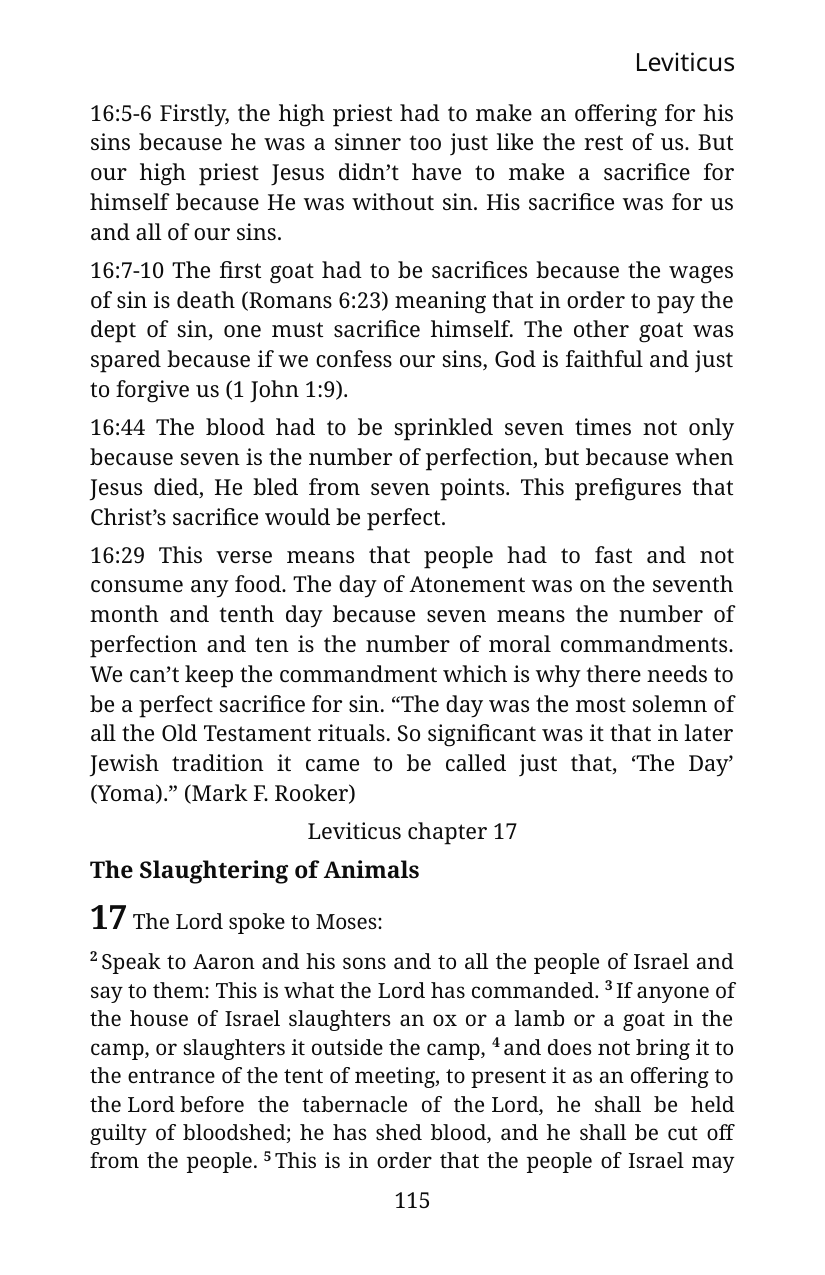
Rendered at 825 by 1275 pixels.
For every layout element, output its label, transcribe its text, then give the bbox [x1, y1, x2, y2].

text Leviticus chapter 17 [90, 816, 735, 846]
text The Slaughtering of Animals [90, 854, 735, 885]
text 16:29 This verse means that people had to fast and not consume any food. The day of Atonement was on the seventh month and tenth day because seven means the number of perfection and ten is the number of moral commandments. We can’t keep the commandment which is why there needs to be a perfect sacrifice for sin. “The day was the most solemn of all the Old Testament rituals. So significant was it that in later Jewish tradition it came to be called just that, ‘The Day’ (Yoma).” (Mark F. Rooker) [90, 539, 735, 808]
text 16:7-10 The first goat had to be sacrifices because the wages of sin is death (Romans 6:23) meaning that in order to pay the dept of sin, one must sacrifice himself. The other goat was spared because if we confess our sins, God is faithful and just to forgive us (1 John 1:9). [90, 255, 735, 404]
text 16:44 The blood had to be sprinkled seven times not only because seven is the number of perfection, but because when Jesus died, He bled from seven points. This prefigures that Christ’s sacrifice would be perfect. [90, 412, 735, 531]
text 17 The Lord spoke to Moses: [90, 894, 735, 939]
text 16:5-6 Firstly, the high priest had to make an offering for his sins because he was a sinner too just like the rest of us. But our high priest Jesus didn’t have to make a sacrifice for himself because He was without sin. His sacrifice was for us and all of our sins. [90, 97, 735, 246]
text 2 Speak to Aaron and his sons and to all the people of Israel and say to them: This is what the Lord has commanded. 3 If anyone of the house of Israel slaughters an ox or a lamb or a goat in the camp, or slaughters it outside the camp, 4 and does not bring it to the entrance of the tent of meeting, to present it as an offering to the Lord before the tabernacle of the Lord, he shall be held guilty of bloodshed; he has shed blood, and he shall be cut off from the people. 5 This is in order that the people of Israel may [90, 947, 735, 1175]
